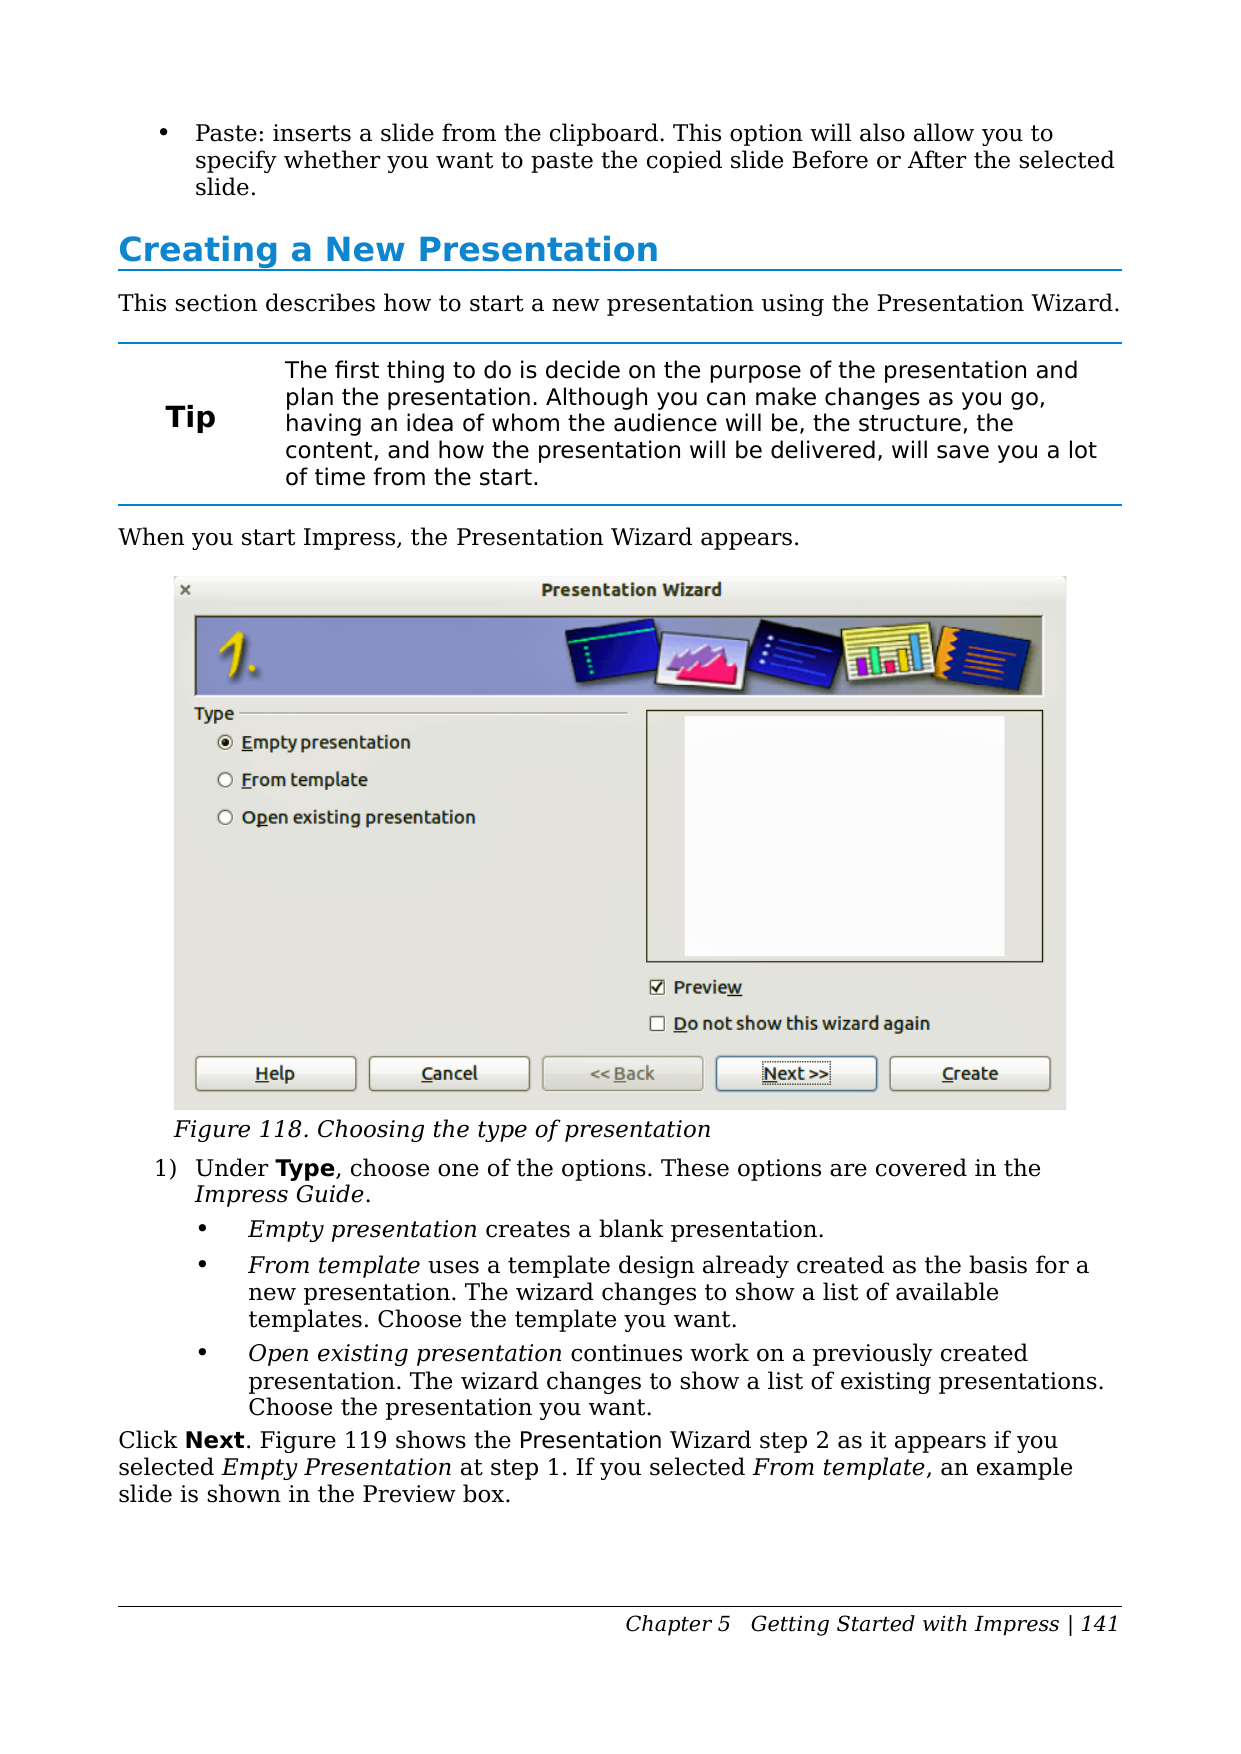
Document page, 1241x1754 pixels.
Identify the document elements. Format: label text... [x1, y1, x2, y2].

picture [173, 576, 1067, 1110]
list From template uses a template design already created as the basis for a new presentation. The wizard changes to show a list of available templates. Choose the template you want. [195, 1250, 1122, 1332]
subtitle Creating a New Presentation [118, 231, 1122, 269]
list Open existing presentation continues work on a previously created presentation. The wizard changes to show a list of existing presentations. Choose the presentation you want. [195, 1339, 1122, 1421]
list Under Type, choose one of the options. These options are covered in the Impress Guide. [177, 1155, 1122, 1208]
list Empty presentation creates a blank presentation. [195, 1214, 1122, 1244]
list Paste: inserts a slide from the clipboard. This option will also allow you to specify whether you want to paste the copied slide Before or After the selected slide. [156, 118, 1122, 201]
text Figure 118. Choosing the type of presentation [174, 1116, 1066, 1142]
text This section describes how to start a new presentation using the Presentation Wizard. [118, 290, 1122, 317]
text When you start Impress, the Presentation Wizard appears. [118, 524, 1122, 551]
table_header The first thing to do is decide on the purpose of the presentation and plan the presentation. Although you can make changes as you go, having an idea of whom the audience will be, the structure, the content, and how the presentation will be delivered, will save you a lot of time from the start. [264, 344, 1122, 503]
table_header Tip [118, 344, 263, 503]
text Click Next. Figure 119 shows the Presentation Wizard step 2 as it appears if you selected Empty Presentation at step 1. If you selected From template, an example slide is shown in the Preview box. [118, 1427, 1122, 1507]
